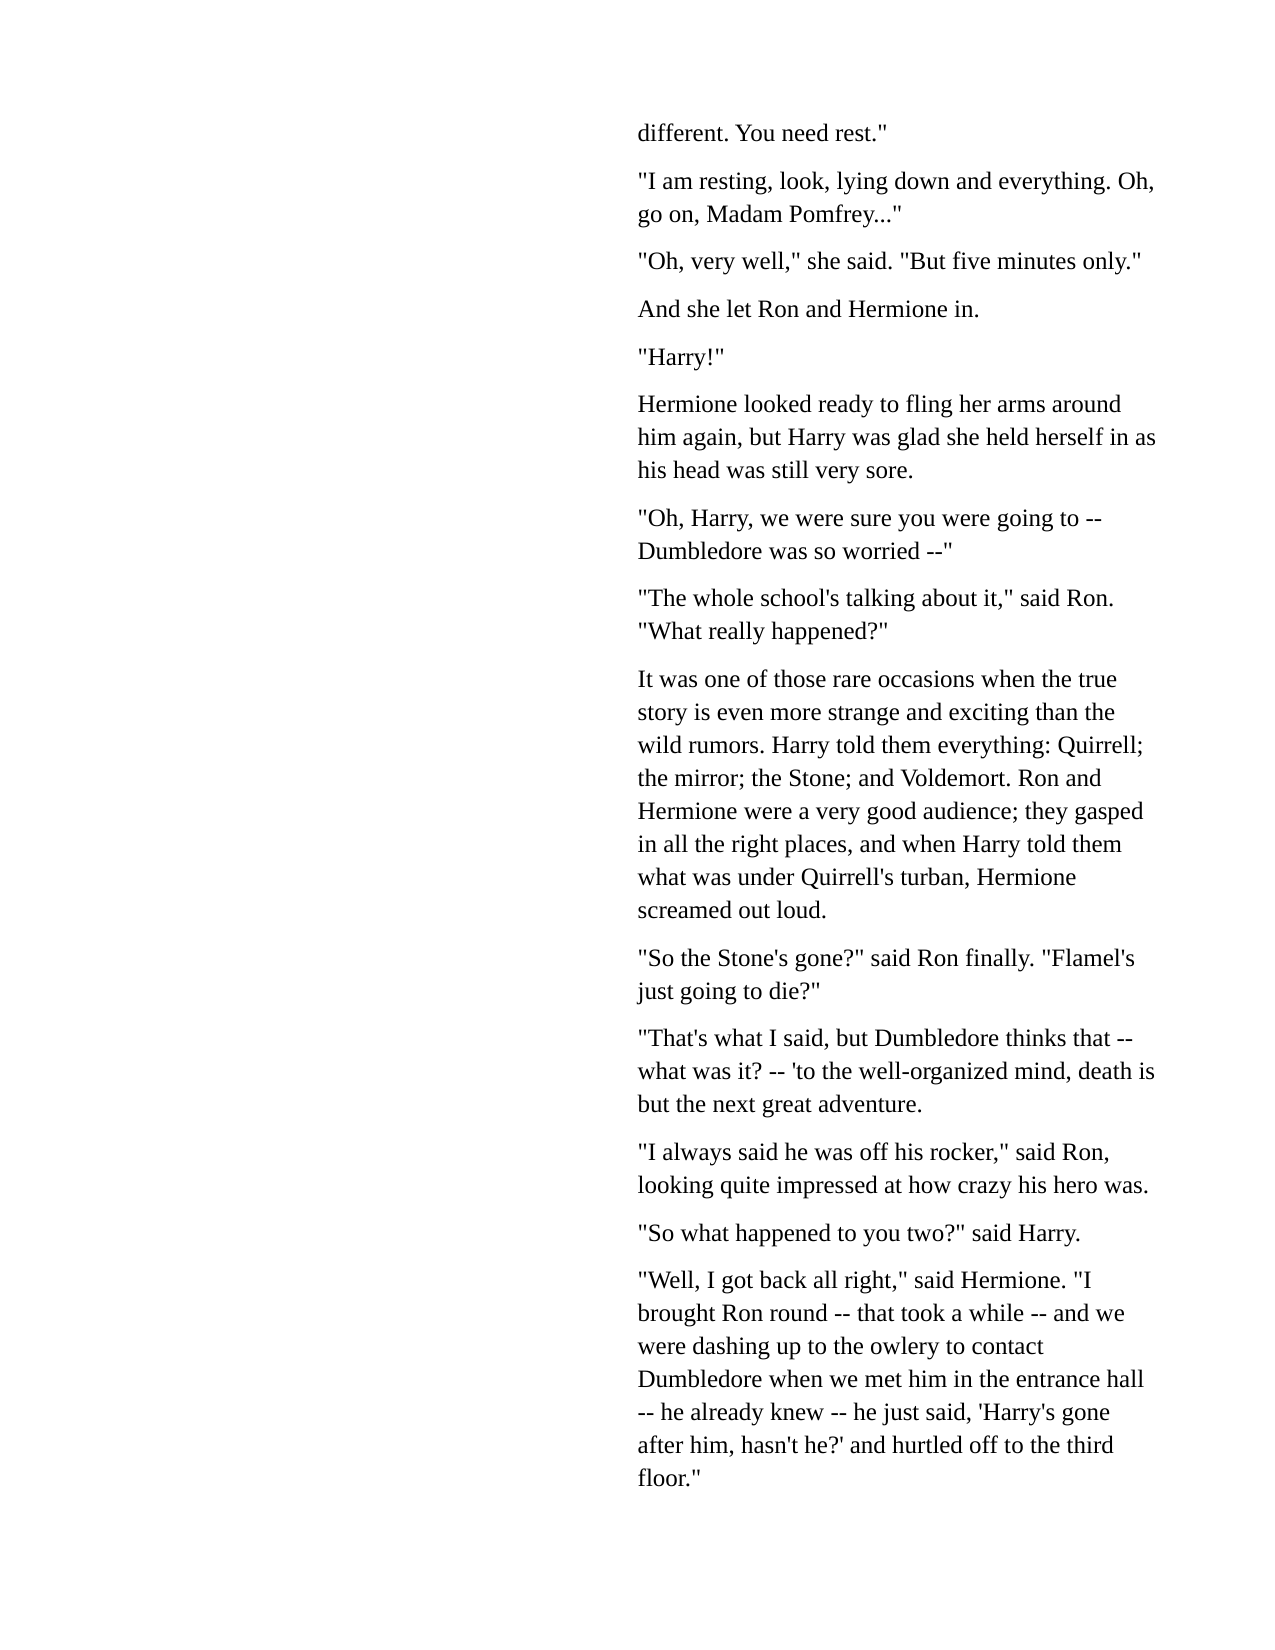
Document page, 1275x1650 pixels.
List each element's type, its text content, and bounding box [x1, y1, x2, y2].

table_cell different. You need rest." [638, 118, 1157, 166]
table_cell [118, 503, 637, 583]
table_cell "So the Stone's gone?" said Ron finally. "Flamel's just going to die?" [638, 943, 1157, 1023]
table_cell "Oh, Harry, we were sure you were going to -- Dumbledore was so worried --" [638, 503, 1157, 583]
table_cell [118, 1137, 637, 1218]
table_cell "I always said he was off his rocker," said Ron, looking quite impressed at how crazy his hero was. [638, 1137, 1157, 1218]
table_cell "Oh, very well," she said. "But five minutes only." [638, 246, 1157, 294]
table_cell "I am resting, look, lying down and everything. Oh, go on, Madam Pomfrey..." [638, 166, 1157, 246]
table_cell [118, 389, 637, 503]
table_cell "Harry!" [638, 342, 1157, 389]
table_cell [118, 1024, 637, 1137]
table_cell Hermione looked ready to fling her arms around him again, but Harry was glad she held herself in as his head was still very sore. [638, 389, 1157, 503]
table_cell [118, 118, 637, 166]
table_cell It was one of those rare occasions when the true story is even more strange and exciting than the wild rumors. Harry told them everything: Quirrell; the mirror; the Stone; and Voldemort. Ron and Hermione were a very good audience; they gasped in all the right places, and when Harry told them what was under Quirrell's turban, Hermione screamed out loud. [638, 664, 1157, 943]
table_cell And she let Ron and Hermione in. [638, 294, 1157, 342]
table_cell "The whole school's talking about it," said Ron. "What really happened?" [638, 584, 1157, 664]
table_cell [118, 1218, 637, 1265]
table_cell [118, 294, 637, 342]
table_cell [118, 342, 637, 389]
table_cell [118, 246, 637, 294]
table_cell [118, 664, 637, 943]
table_cell [118, 166, 637, 246]
table_cell [118, 584, 637, 664]
table_cell "That's what I said, but Dumbledore thinks that -- what was it? -- 'to the well-organized mind, death is but the next great adventure. [638, 1024, 1157, 1137]
table_cell [118, 943, 637, 1023]
table_cell "So what happened to you two?" said Harry. [638, 1218, 1157, 1265]
table_cell "Well, I got back all right," said Hermione. "I brought Ron round -- that took a while -- and we were dashing up to the owlery to contact Dumbledore when we met him in the entrance hall -- he already knew -- he just said, 'Harry's gone after him, hasn't he?' and hurtled off to the third floor." [638, 1265, 1157, 1511]
table_cell [118, 1265, 637, 1511]
